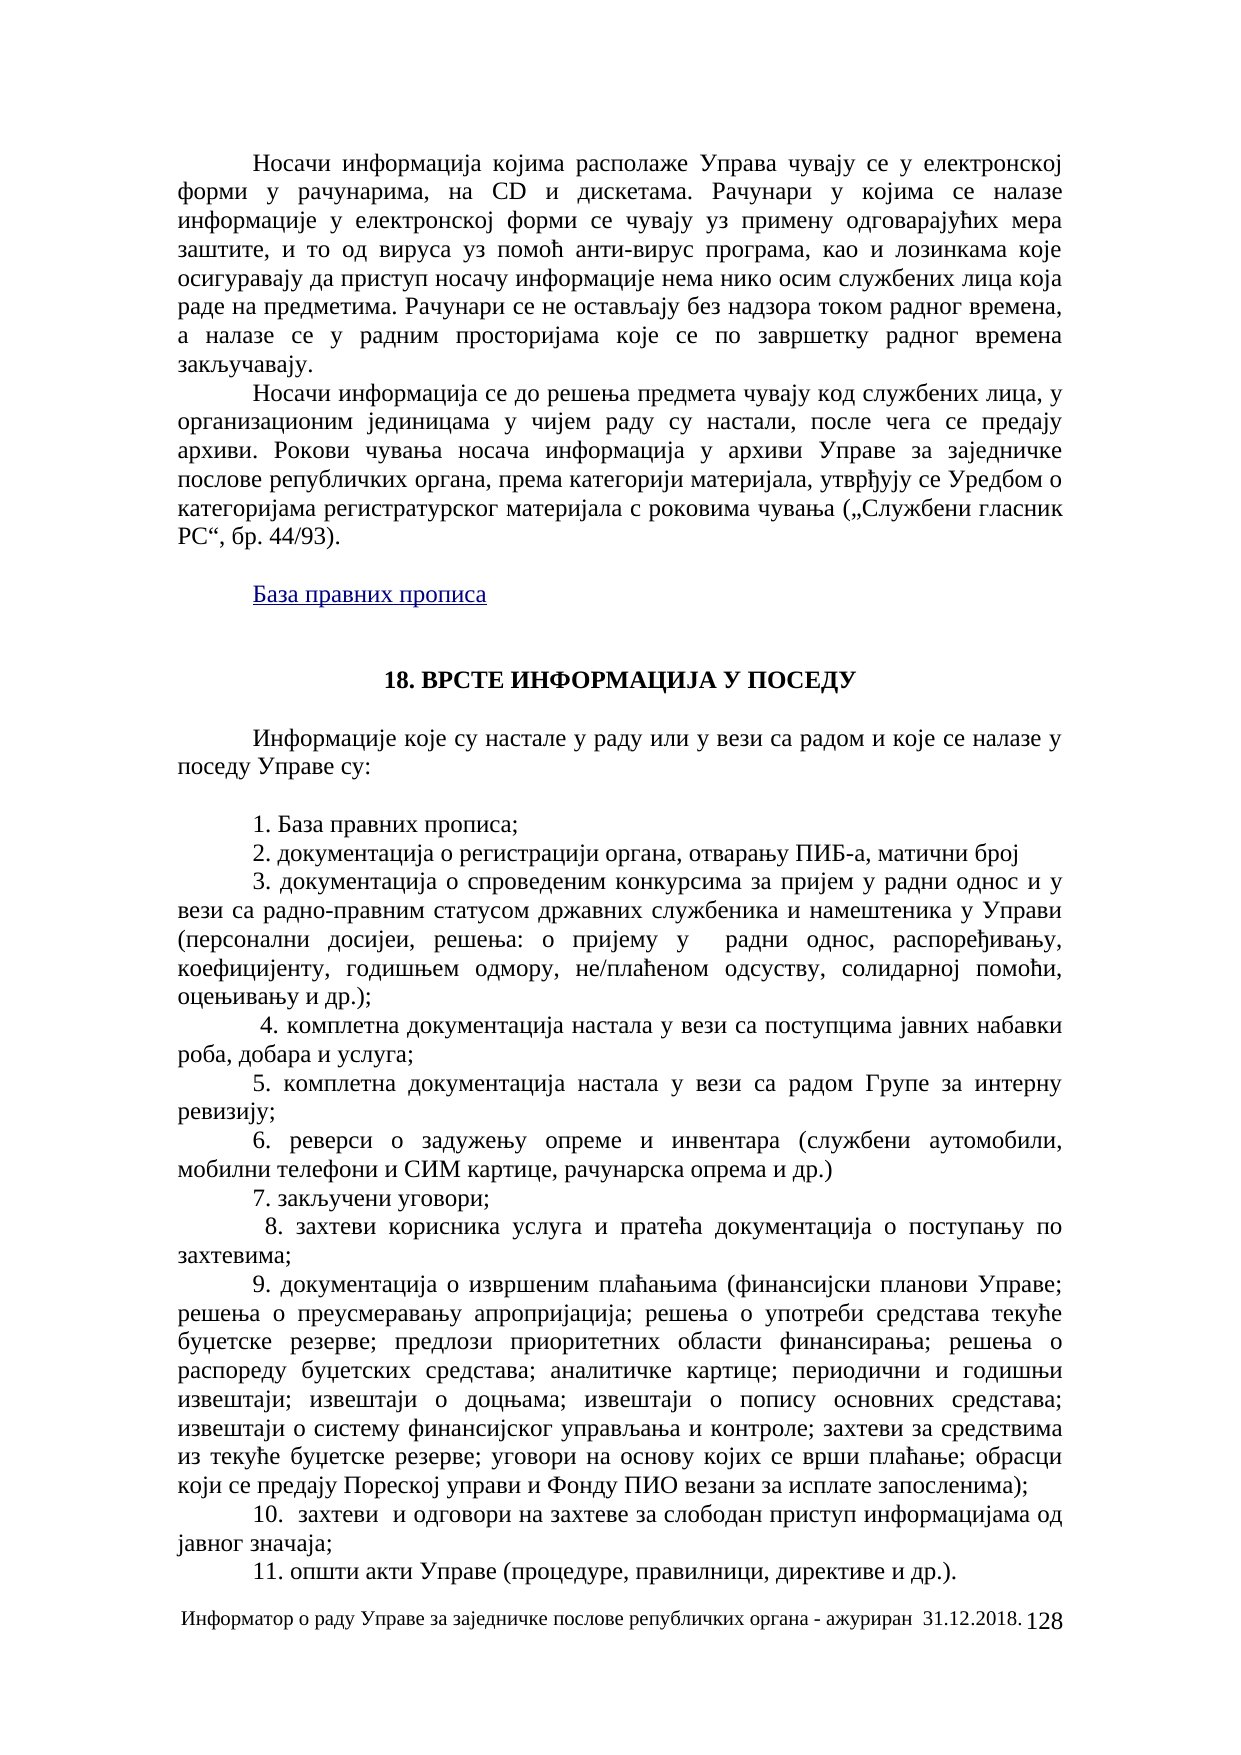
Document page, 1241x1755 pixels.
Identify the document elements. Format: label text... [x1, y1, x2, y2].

text 4. комплетна документација настала у вези са поступцима јавних набавки роба, добара и услуга; [177, 1010, 1063, 1068]
text 1. База правних прописа; [252, 809, 1063, 838]
text Носачи информација којима располаже Управа чувају се у електронској форми у рачунарима, на CD и дискетама. Рачунари у којима се налазе информације у електронској форми се чувају уз примену одговарајућих мера заштите, и то од вируса уз помоћ анти-вирус програма, као и лозинкама које осигуравају да приступ носачу информације нема нико осим службених лица која раде на предметима. Рачунари се не остављају без надзора током радног времена, а налазе се у радним просторијама које се по завршетку радног времена закључавају. [177, 148, 1063, 378]
text База правних прописа [177, 579, 1063, 608]
text 6. реверси о задужењу опреме и инвентара (службени аутомобили, мобилни телефони и СИМ картице, рачунарска опрема и др.) [177, 1125, 1063, 1183]
text 9. документација о извршеним плаћањима (финансијски планови Управе; решења о преусмеравању апропријација; решења о употреби средстава текуће буџетске резерве; предлози приоритетних области финансирања; решења о распореду буџетских средстава; аналитичке картице; периодични и годишњи извештаји; извештаји о доцњама; извештаји о попису основних средстава; извештаји о систему финансијског управљања и контроле; захтеви за средствима из текуће буџетске резерве; уговори на основу којих се врши плаћање; обрасци који се предају Пореској управи и Фонду ПИО везани за исплате запосленима); [177, 1269, 1063, 1499]
text 10. захтеви и одговори на захтеве за слободан приступ информацијама од јавног значаја; [177, 1499, 1063, 1556]
text 11. општи акти Управе (процедуре, правилници, директиве и др.). [177, 1556, 1063, 1585]
text Информације које су настале у раду или у вези са радом и које се налазе у поседу Управе су: [177, 723, 1063, 780]
text 18. ВРСТЕ ИНФОРМАЦИЈА У ПОСЕДУ [177, 665, 1063, 694]
text 7. закључени уговори; [177, 1183, 1063, 1211]
text Носачи информација се до решења предмета чувају код службених лица, у организационим јединицама у чијем раду су настали, после чега се предају архиви. Рокови чувања носача информација у архиви Управе за заједничке послове републичких органа, према категорији материјала, утврђују се Уредбом о категоријама регистратурског материјала с роковима чувања („Службени гласник РС“, бр. 44/93). [177, 378, 1063, 550]
text 5. комплетна документација настала у вези са радом Групе за интерну ревизију; [177, 1068, 1063, 1125]
text 2. документација о регистрацији органа, отварању ПИБ-а, матични број [252, 838, 1063, 866]
text 8. захтеви корисника услуга и пратећа документација о поступању по захтевима; [177, 1211, 1063, 1269]
text 3. документација о спроведеним конкурсима за пријем у радни однос и у вези са радно-правним статусом државних службеника и намештеника у Управи (персонални досијеи, решења: о пријему у радни однос, распоређивању, коефицијенту, годишњем одмору, не/плаћеном одсуству, солидарној помоћи, оцењивању и др.); [177, 866, 1063, 1010]
